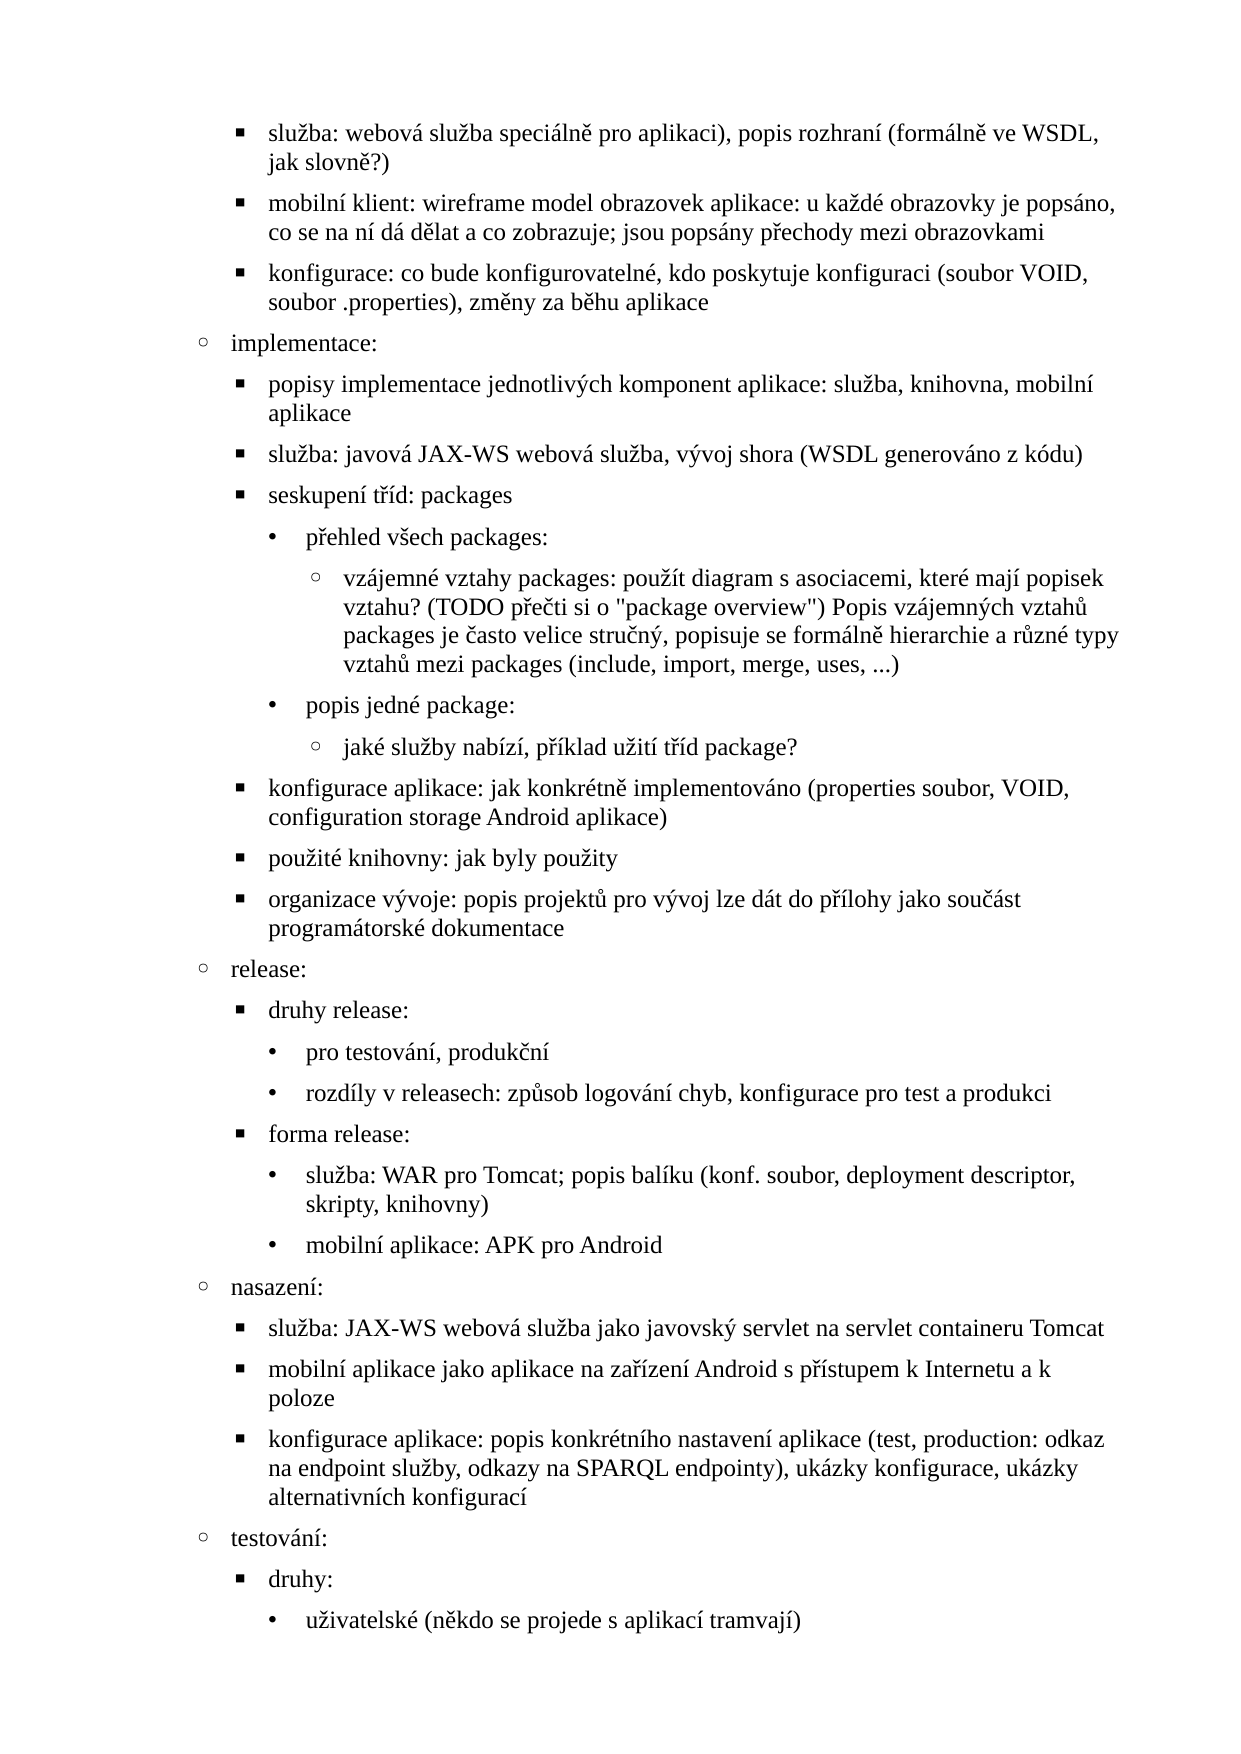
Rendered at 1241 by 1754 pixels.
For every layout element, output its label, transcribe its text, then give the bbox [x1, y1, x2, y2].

list služba: javová JAX-WS webová služba, vývoj shora (WSDL generováno z kódu) [231, 439, 1122, 468]
list seskupení tříd: packages [231, 481, 1122, 509]
list služba: webová služba speciálně pro aplikaci), popis rozhraní (formálně ve WSDL, jak slovně?) [231, 118, 1122, 176]
list nasazení: [193, 1272, 1122, 1301]
list služba: JAX-WS webová služba jako javovský servlet na servlet containeru Tomcat [231, 1313, 1122, 1342]
list jaké služby nabízí, příklad užití tříd package? [306, 732, 1122, 761]
list použité knihovny: jak byly použity [231, 843, 1122, 872]
list pro testování, produkční [268, 1037, 1122, 1066]
list konfigurace aplikace: jak konkrétně implementováno (properties soubor, VOID, configuration storage Android aplikace) [231, 773, 1122, 831]
list popisy implementace jednotlivých komponent aplikace: služba, knihovna, mobilní aplikace [231, 369, 1122, 427]
list rozdíly v releasech: způsob logování chyb, konfigurace pro test a produkci [268, 1078, 1122, 1107]
list mobilní aplikace jako aplikace na zařízení Android s přístupem k Internetu a k poloze [231, 1354, 1122, 1412]
list druhy release: [231, 996, 1122, 1024]
list forma release: [231, 1119, 1122, 1148]
list přehled všech packages: [268, 522, 1122, 551]
list popis jedné package: [268, 691, 1122, 719]
list testování: [193, 1523, 1122, 1552]
list konfigurace: co bude konfigurovatelné, kdo poskytuje konfiguraci (soubor VOID, soubor .properties), změny za běhu aplikace [231, 258, 1122, 316]
list release: [193, 954, 1122, 983]
list konfigurace aplikace: popis konkrétního nastavení aplikace (test, production: odkaz na endpoint služby, odkazy na SPARQL endpointy), ukázky konfigurace, ukázky alternativních konfigurací [231, 1424, 1122, 1511]
list mobilní aplikace: APK pro Android [268, 1231, 1122, 1259]
list implementace: [193, 328, 1122, 357]
list uživatelské (někdo se projede s aplikací tramvají) [268, 1606, 1122, 1634]
list služba: WAR pro Tomcat; popis balíku (konf. soubor, deployment descriptor, skripty, knihovny) [268, 1161, 1122, 1218]
list organizace vývoje: popis projektů pro vývoj lze dát do přílohy jako součást programátorské dokumentace [231, 884, 1122, 942]
list druhy: [231, 1564, 1122, 1593]
list mobilní klient: wireframe model obrazovek aplikace: u každé obrazovky je popsáno, co se na ní dá dělat a co zobrazuje; jsou popsány přechody mezi obrazovkami [231, 188, 1122, 246]
list vzájemné vztahy packages: použít diagram s asociacemi, které mají popisek vztahu? (TODO přečti si o "package overview") Popis vzájemných vztahů packages je často velice stručný, popisuje se formálně hierarchie a různé typy vztahů mezi packages (include, import, merge, uses, ...) [306, 563, 1122, 678]
